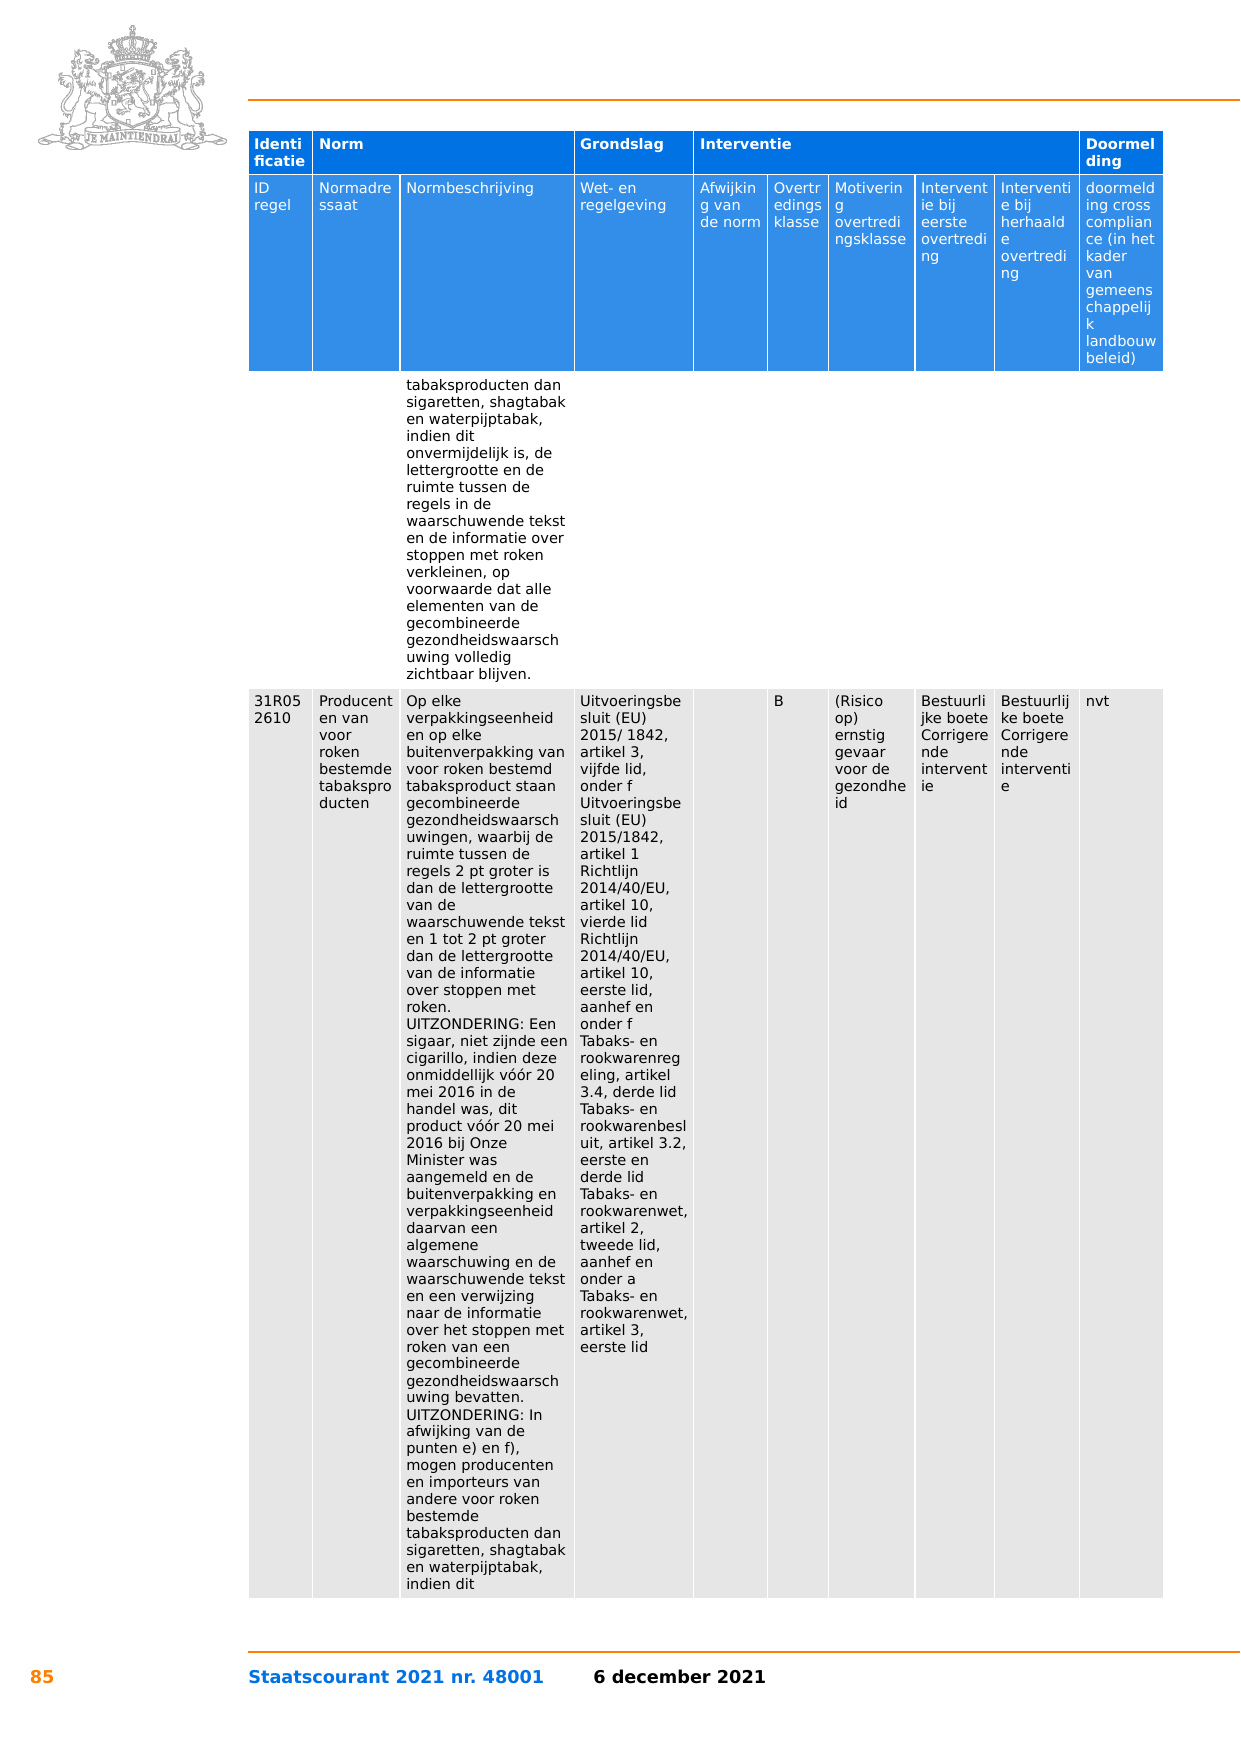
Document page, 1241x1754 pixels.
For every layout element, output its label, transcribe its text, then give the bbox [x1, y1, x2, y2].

table_header Interventie [694, 131, 1079, 174]
table_cell (Risico op) ernstig gevaar voor de gezondheid [829, 689, 914, 1598]
table_cell [829, 373, 914, 687]
table_cell [916, 373, 994, 687]
table_cell Interventie bij eerste overtreding [916, 175, 994, 371]
table_cell Motivering overtredingsklasse [829, 175, 914, 371]
table_cell Normadressaat [313, 175, 399, 371]
table_cell B [768, 689, 828, 1598]
table_header Doormelding [1080, 131, 1163, 174]
table_cell [768, 373, 828, 687]
table_cell 31R052610 [249, 689, 312, 1598]
table_cell Overtredingsklasse [768, 175, 828, 371]
table_cell Op elke verpakkingseenheid en op elke buitenverpakking van voor roken bestemd tabaksproduct staan gecombineerde gezondheidswaarschuwingen, waarbij de ruimte tussen de regels 2 pt groter is dan de lettergrootte van de waarschuwende tekst en 1 tot 2 pt groter dan de lettergrootte van de informatie over stoppen met roken. UITZONDERING: Een sigaar, niet zijnde een cigarillo, indien deze onmiddellijk vóór 20 mei 2016 in de handel was, dit product vóór 20 mei 2016 bij Onze Minister was aangemeld en de buitenverpakking en verpakkingseenheid daarvan een algemene waarschuwing en de waarschuwende tekst en een verwijzing naar de informatie over het stoppen met roken van een gecombineerde gezondheidswaarschuwing bevatten. UITZONDERING: In afwijking van de punten e) en f), mogen producenten en importeurs van andere voor roken bestemde tabaksproducten dan sigaretten, shagtabak en waterpijptabak, indien dit [401, 689, 574, 1598]
table_cell [694, 373, 767, 687]
table_header Grondslag [575, 131, 693, 174]
table_cell [995, 373, 1079, 687]
table_header Norm [313, 131, 574, 174]
table_cell [1080, 373, 1163, 687]
table_cell Afwijking van de norm [694, 175, 767, 371]
table_cell Normbeschrijving [401, 175, 574, 371]
table_cell doormelding cross compliance (in het kader van gemeenschappelijk landbouwbeleid) [1080, 175, 1163, 371]
table_cell [313, 373, 399, 687]
table_cell tabaksproducten dan sigaretten, shagtabak en waterpijptabak, indien dit onvermijdelijk is, de lettergrootte en de ruimte tussen de regels in de waarschuwende tekst en de informatie over stoppen met roken verkleinen, op voorwaarde dat alle elementen van de gecombineerde gezondheidswaarschuwing volledig zichtbaar blijven. [401, 373, 574, 687]
table_cell ID regel [249, 175, 312, 371]
table_cell Bestuurlijke boete Corrigerende interventie [916, 689, 994, 1598]
table_cell Interventie bij herhaalde overtreding [995, 175, 1079, 371]
picture [38, 25, 227, 150]
table_header Identificatie [249, 131, 312, 174]
table_cell nvt [1080, 689, 1163, 1598]
table_cell Producenten van voor roken bestemde tabaksproducten [313, 689, 399, 1598]
table_cell Wet- en regelgeving [575, 175, 693, 371]
table_cell Bestuurlijke boete Corrigerende interventie [995, 689, 1079, 1598]
table_cell Uitvoeringsbesluit (EU) 2015/ 1842, artikel 3, vijfde lid, onder f Uitvoeringsbesluit (EU) 2015/1842, artikel 1 Richtlijn 2014/40/EU, artikel 10, vierde lid Richtlijn 2014/40/EU, artikel 10, eerste lid, aanhef en onder f Tabaks- en rookwarenregeling, artikel 3.4, derde lid Tabaks- en rookwarenbesluit, artikel 3.2, eerste en derde lid Tabaks- en rookwarenwet, artikel 2, tweede lid, aanhef en onder a Tabaks- en rookwarenwet, artikel 3, eerste lid [575, 689, 693, 1598]
table_cell [694, 689, 767, 1598]
table_cell [249, 373, 312, 687]
table_cell [575, 373, 693, 687]
